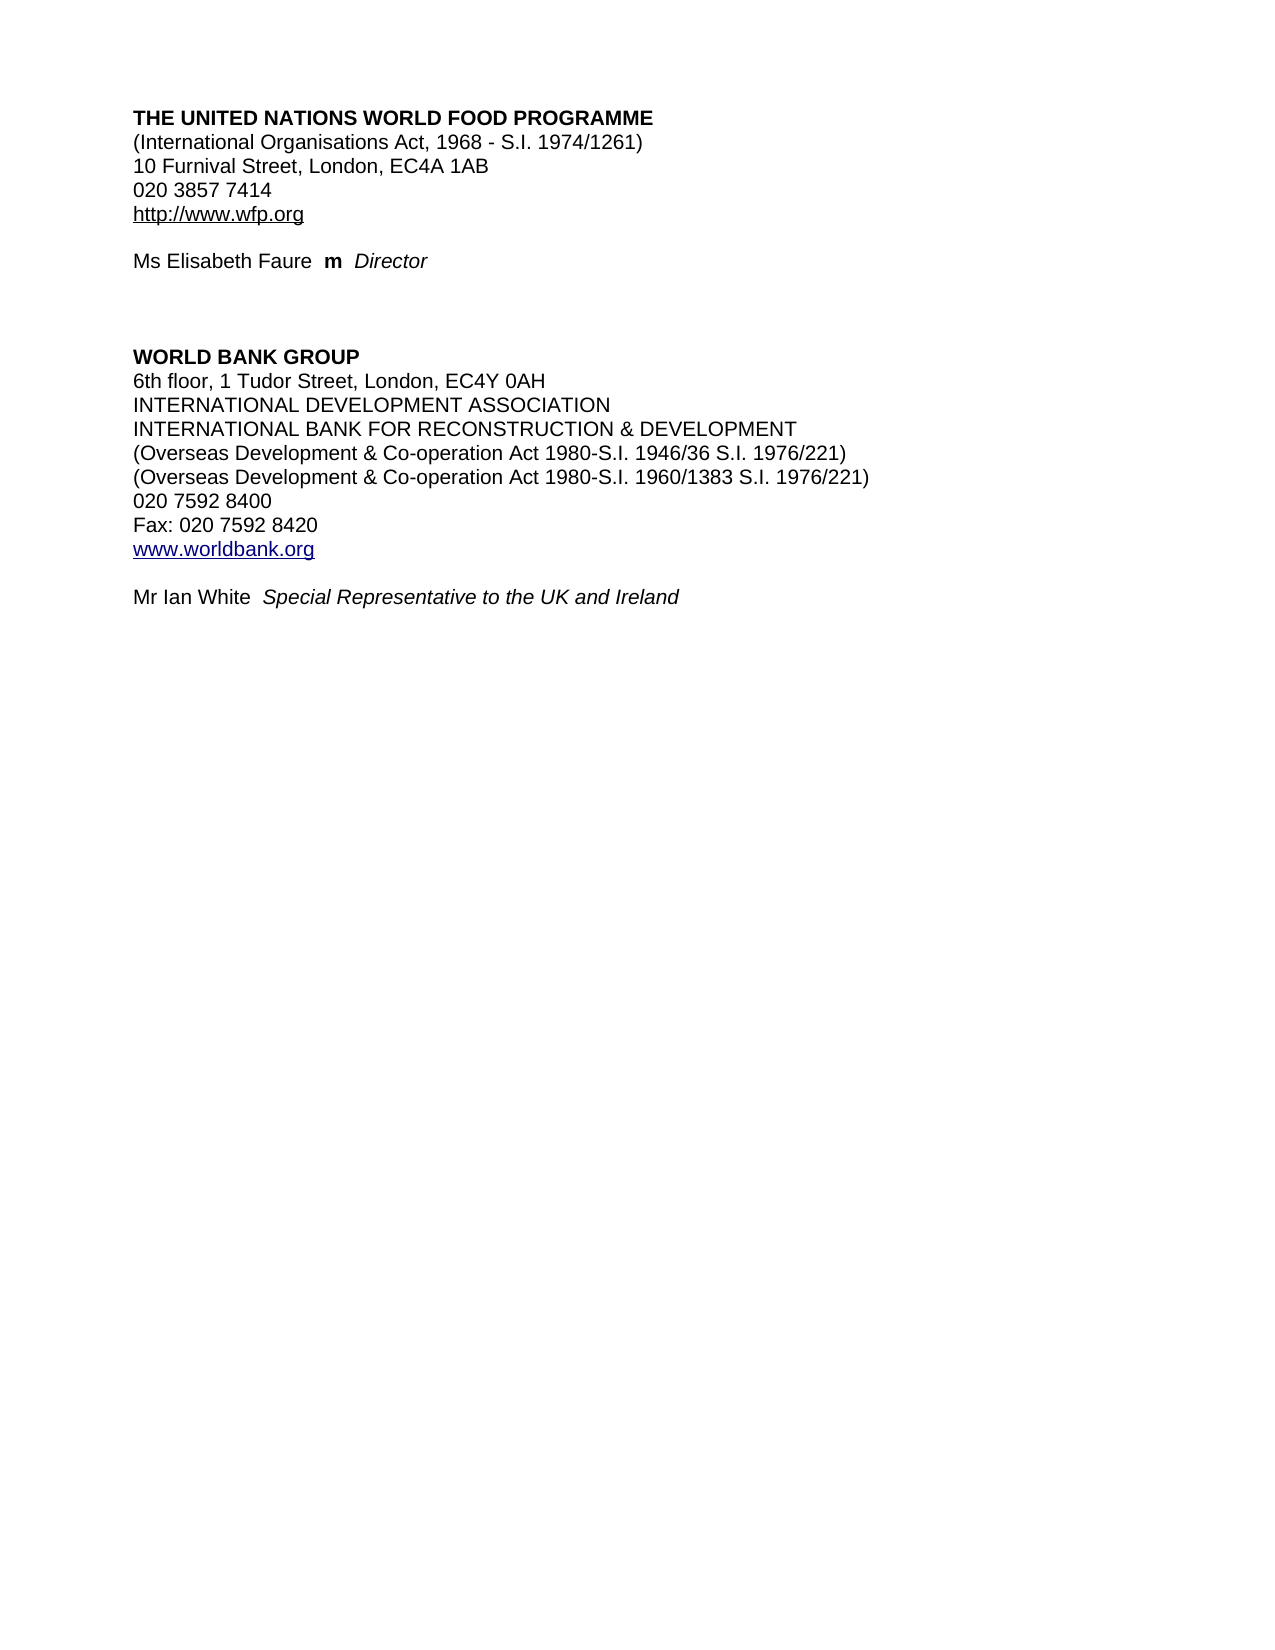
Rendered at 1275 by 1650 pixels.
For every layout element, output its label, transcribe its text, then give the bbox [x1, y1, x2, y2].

text Fax: 020 7592 8420 [133, 513, 1181, 537]
text 020 7592 8400 [133, 489, 1181, 513]
text Ms Elisabeth Faure m Director [133, 249, 1181, 273]
text http://www.wfp.org [133, 201, 1181, 225]
text 020 3857 7414 [133, 177, 1181, 201]
text 10 Furnival Street, London, EC4A 1AB [133, 153, 1181, 177]
text (Overseas Development & Co-operation Act 1980-S.I. 1946/36 S.I. 1976/221) [133, 441, 1181, 465]
text Mr Ian White Special Representative to the UK and Ireland [133, 585, 1181, 609]
text 6th floor, 1 Tudor Street, London, EC4Y 0AH [133, 369, 1181, 393]
text (International Organisations Act, 1968 - S.I. 1974/1261) [133, 129, 1181, 153]
text INTERNATIONAL BANK FOR RECONSTRUCTION & DEVELOPMENT [133, 417, 1181, 441]
text www.worldbank.org [133, 537, 1181, 561]
text (Overseas Development & Co-operation Act 1980-S.I. 1960/1383 S.I. 1976/221) [133, 465, 1181, 489]
text INTERNATIONAL DEVELOPMENT ASSOCIATION [133, 393, 1181, 417]
text WORLD BANK GROUP [133, 345, 1181, 369]
text THE UNITED NATIONS WORLD FOOD PROGRAMME [133, 106, 1181, 129]
